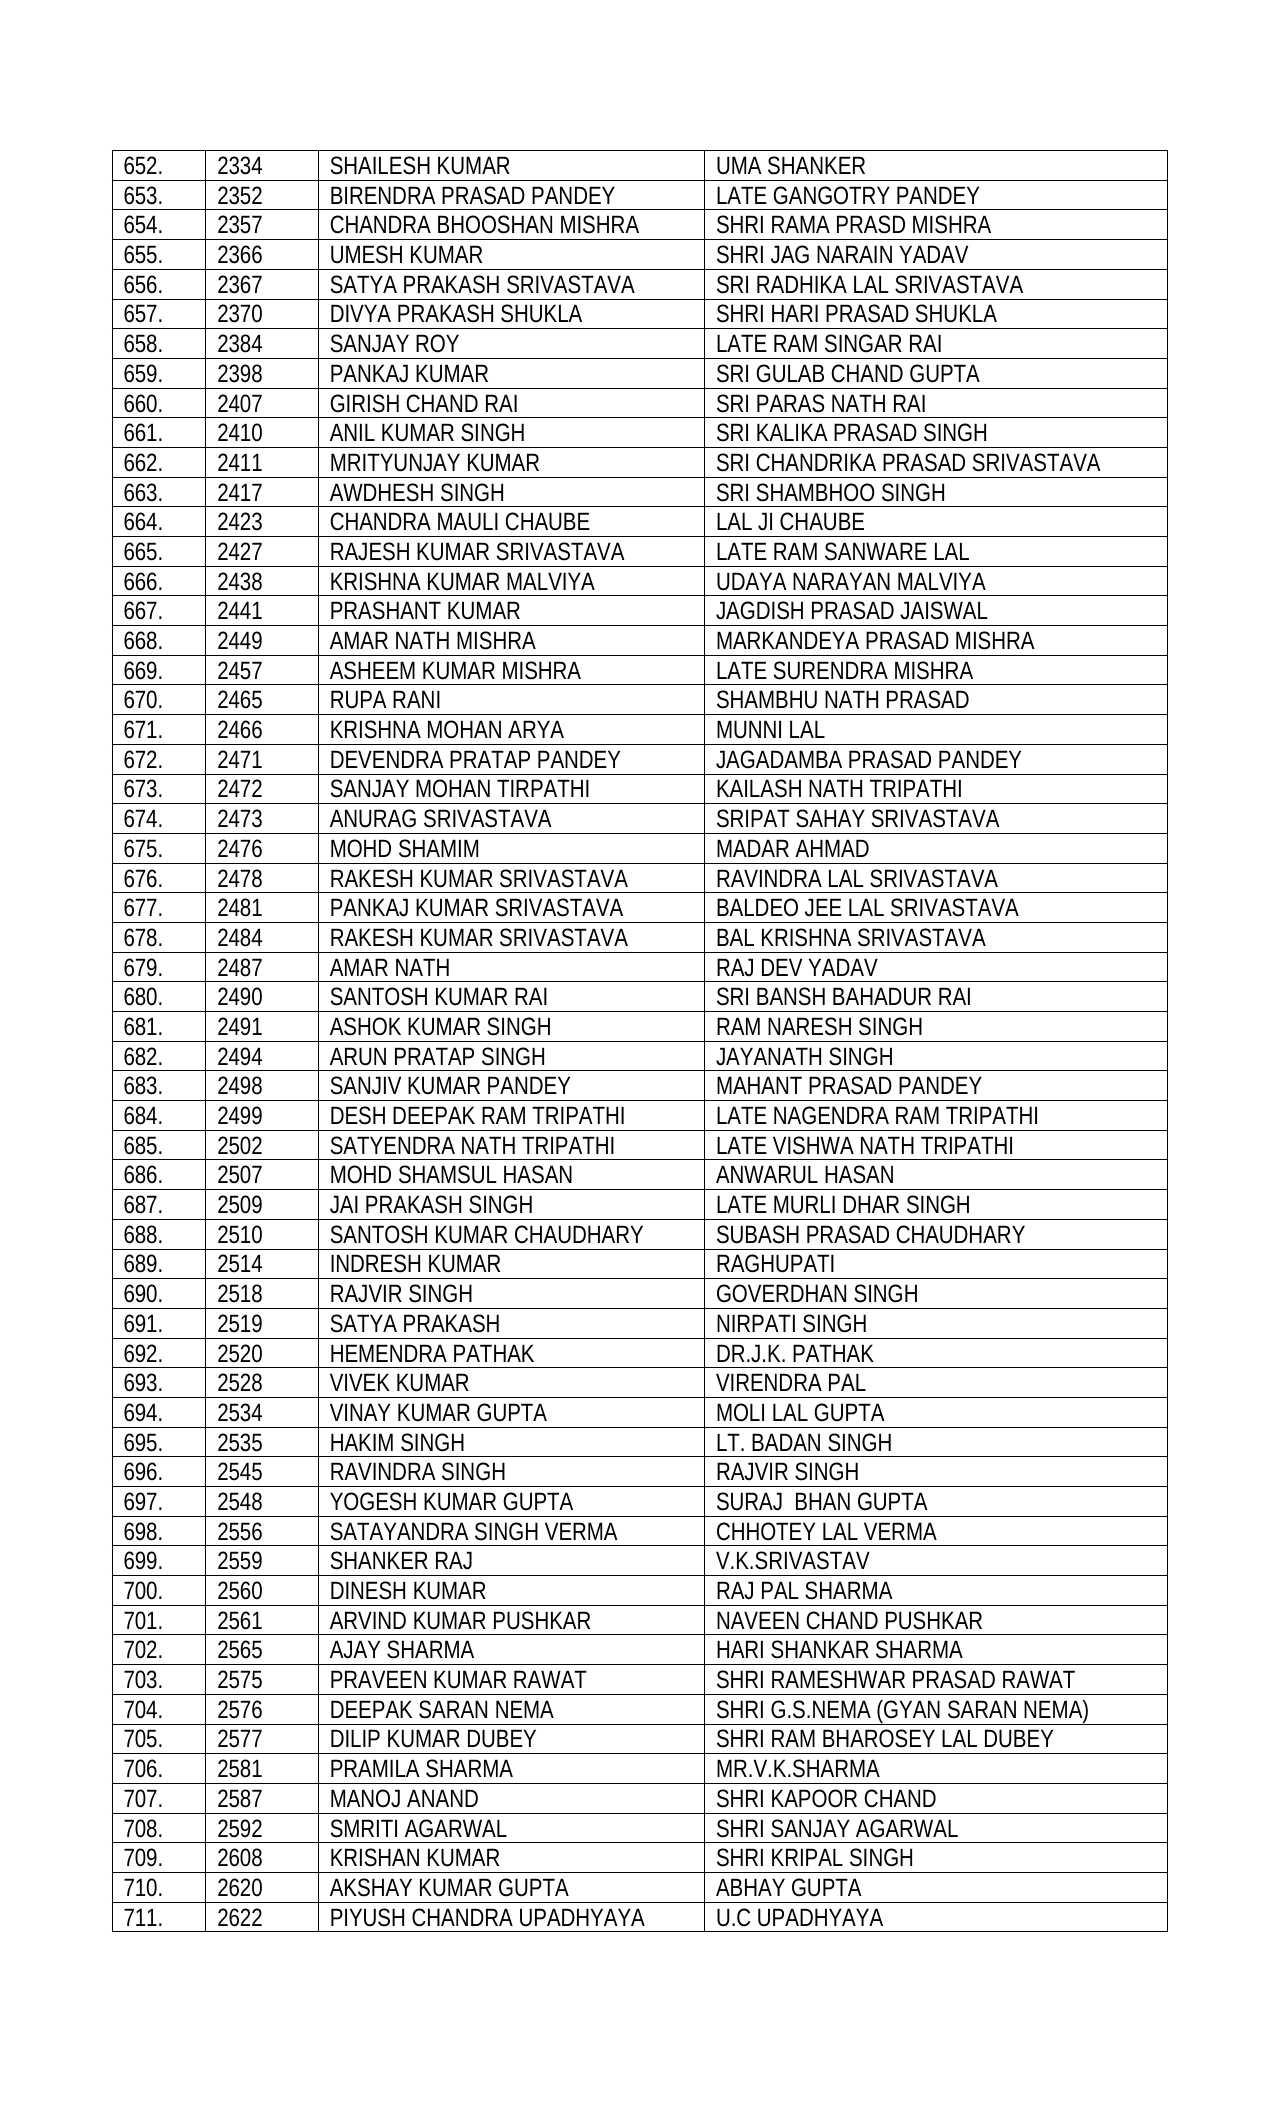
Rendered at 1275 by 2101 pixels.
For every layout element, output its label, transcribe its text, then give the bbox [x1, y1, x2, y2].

table_cell AJAY SHARMA [319, 1635, 704, 1664]
table_cell [113, 596, 205, 625]
table_cell [113, 834, 205, 862]
table_cell MAHANT PRASAD PANDEY [705, 1071, 1167, 1100]
table_cell HEMENDRA PATHAK [319, 1339, 704, 1367]
table_cell [113, 300, 205, 328]
table_cell 2352 [206, 181, 318, 209]
table_cell [113, 478, 205, 506]
table_cell 2334 [206, 151, 318, 180]
table_cell JAGDISH PRASAD JAISWAL [705, 596, 1167, 625]
table_cell [113, 1190, 205, 1219]
table_cell 2398 [206, 359, 318, 387]
table_cell NIRPATI SINGH [705, 1309, 1167, 1337]
table_cell [113, 1131, 205, 1159]
table_cell SATAYANDRA SINGH VERMA [319, 1517, 704, 1545]
table_cell 2509 [206, 1190, 318, 1219]
table_cell [113, 1012, 205, 1041]
table_cell RAVINDRA LAL SRIVASTAVA [705, 864, 1167, 892]
table_cell ASHOK KUMAR SINGH [319, 1012, 704, 1041]
table_cell ASHEEM KUMAR MISHRA [319, 656, 704, 684]
table_cell [113, 210, 205, 239]
table_cell RAGHUPATI [705, 1250, 1167, 1278]
table_cell VINAY KUMAR GUPTA [319, 1398, 704, 1427]
table_cell SANJIV KUMAR PANDEY [319, 1071, 704, 1100]
table_cell [113, 359, 205, 387]
table_cell SRI RADHIKA LAL SRIVASTAVA [705, 270, 1167, 298]
table_cell GIRISH CHAND RAI [319, 389, 704, 417]
table_cell DEVENDRA PRATAP PANDEY [319, 745, 704, 773]
table_cell SRI GULAB CHAND GUPTA [705, 359, 1167, 387]
table_cell PANKAJ KUMAR [319, 359, 704, 387]
table_cell 2417 [206, 478, 318, 506]
table_cell SHANKER RAJ [319, 1546, 704, 1575]
table_cell 2510 [206, 1220, 318, 1248]
table_cell 2622 [206, 1903, 318, 1931]
table_cell [113, 1517, 205, 1545]
table_cell 2535 [206, 1428, 318, 1456]
table_cell [113, 240, 205, 269]
table_cell [113, 1814, 205, 1842]
table_cell [113, 715, 205, 744]
table_cell SATYA PRAKASH [319, 1309, 704, 1337]
table_cell 2498 [206, 1071, 318, 1100]
table_cell [113, 1250, 205, 1278]
table_cell [113, 1695, 205, 1723]
table_cell AKSHAY KUMAR GUPTA [319, 1873, 704, 1902]
table_cell [113, 1339, 205, 1367]
table_cell [113, 567, 205, 595]
table_cell [113, 953, 205, 981]
table_cell NAVEEN CHAND PUSHKAR [705, 1606, 1167, 1634]
table_cell MANOJ ANAND [319, 1784, 704, 1812]
table_cell 2587 [206, 1784, 318, 1812]
table_cell LATE VISHWA NATH TRIPATHI [705, 1131, 1167, 1159]
table_cell 2577 [206, 1725, 318, 1753]
table_cell DILIP KUMAR DUBEY [319, 1725, 704, 1753]
table_cell DR.J.K. PATHAK [705, 1339, 1167, 1367]
table_cell [113, 1576, 205, 1605]
table_cell [113, 418, 205, 447]
table_cell SRI PARAS NATH RAI [705, 389, 1167, 417]
table_cell ARUN PRATAP SINGH [319, 1042, 704, 1070]
table_cell 2575 [206, 1665, 318, 1694]
table_cell 2465 [206, 685, 318, 714]
table_cell [113, 1487, 205, 1516]
table_cell 2449 [206, 626, 318, 655]
table_cell SHRI RAMESHWAR PRASAD RAWAT [705, 1665, 1167, 1694]
table_cell RUPA RANI [319, 685, 704, 714]
table_cell LATE SURENDRA MISHRA [705, 656, 1167, 684]
table_cell SMRITI AGARWAL [319, 1814, 704, 1842]
table_cell JAGADAMBA PRASAD PANDEY [705, 745, 1167, 773]
table_cell LT. BADAN SINGH [705, 1428, 1167, 1456]
table_cell 2490 [206, 982, 318, 1011]
table_cell 2484 [206, 923, 318, 952]
table_cell 2410 [206, 418, 318, 447]
table_cell SHRI JAG NARAIN YADAV [705, 240, 1167, 269]
table_cell SRI CHANDRIKA PRASAD SRIVASTAVA [705, 448, 1167, 477]
table_cell JAI PRAKASH SINGH [319, 1190, 704, 1219]
table_cell [113, 775, 205, 803]
table_cell 2491 [206, 1012, 318, 1041]
table_cell AMAR NATH [319, 953, 704, 981]
table_cell LATE RAM SINGAR RAI [705, 329, 1167, 358]
table_cell PIYUSH CHANDRA UPADHYAYA [319, 1903, 704, 1931]
table_cell LAL JI CHAUBE [705, 507, 1167, 536]
table_cell [113, 1546, 205, 1575]
table_cell MRITYUNJAY KUMAR [319, 448, 704, 477]
table_cell 2556 [206, 1517, 318, 1545]
table_cell 2457 [206, 656, 318, 684]
table_cell 2576 [206, 1695, 318, 1723]
table_cell V.K.SRIVASTAV [705, 1546, 1167, 1575]
table_cell 2466 [206, 715, 318, 744]
table_cell [113, 1725, 205, 1753]
table_cell 2370 [206, 300, 318, 328]
table_cell [113, 448, 205, 477]
table_cell SHRI RAM BHAROSEY LAL DUBEY [705, 1725, 1167, 1753]
table_cell [113, 804, 205, 833]
table_cell 2472 [206, 775, 318, 803]
table_cell GOVERDHAN SINGH [705, 1279, 1167, 1308]
table_cell [113, 1309, 205, 1337]
table_cell ARVIND KUMAR PUSHKAR [319, 1606, 704, 1634]
table_cell RAKESH KUMAR SRIVASTAVA [319, 923, 704, 952]
table_cell SRI SHAMBHOO SINGH [705, 478, 1167, 506]
table_cell CHHOTEY LAL VERMA [705, 1517, 1167, 1545]
table_cell LATE GANGOTRY PANDEY [705, 181, 1167, 209]
table_cell ABHAY GUPTA [705, 1873, 1167, 1902]
table_cell MUNNI LAL [705, 715, 1167, 744]
table_cell [113, 864, 205, 892]
table_cell [113, 1101, 205, 1130]
table_cell U.C UPADHYAYA [705, 1903, 1167, 1931]
table_cell [113, 329, 205, 358]
table_cell 2559 [206, 1546, 318, 1575]
table_cell SURAJ BHAN GUPTA [705, 1487, 1167, 1516]
table_cell [113, 745, 205, 773]
table_cell 2592 [206, 1814, 318, 1842]
table_cell 2534 [206, 1398, 318, 1427]
table_cell 2494 [206, 1042, 318, 1070]
table_cell [113, 982, 205, 1011]
table_cell 2507 [206, 1160, 318, 1189]
table_cell PRAMILA SHARMA [319, 1754, 704, 1783]
table_cell BAL KRISHNA SRIVASTAVA [705, 923, 1167, 952]
table_cell [113, 1071, 205, 1100]
table_cell 2499 [206, 1101, 318, 1130]
table_cell [113, 1873, 205, 1902]
table_cell SRIPAT SAHAY SRIVASTAVA [705, 804, 1167, 833]
table_cell 2366 [206, 240, 318, 269]
table_cell 2502 [206, 1131, 318, 1159]
table_cell SHAILESH KUMAR [319, 151, 704, 180]
table_cell 2608 [206, 1843, 318, 1872]
table_cell 2471 [206, 745, 318, 773]
table_cell 2478 [206, 864, 318, 892]
table_cell RAJVIR SINGH [705, 1457, 1167, 1486]
table_cell 2441 [206, 596, 318, 625]
table_cell SANTOSH KUMAR RAI [319, 982, 704, 1011]
table_cell KAILASH NATH TRIPATHI [705, 775, 1167, 803]
table_cell 2565 [206, 1635, 318, 1664]
table_cell [113, 923, 205, 952]
table_cell 2367 [206, 270, 318, 298]
table_cell BIRENDRA PRASAD PANDEY [319, 181, 704, 209]
table_cell 2514 [206, 1250, 318, 1278]
table_cell 2473 [206, 804, 318, 833]
table_cell DINESH KUMAR [319, 1576, 704, 1605]
table_cell UMESH KUMAR [319, 240, 704, 269]
table_cell MARKANDEYA PRASAD MISHRA [705, 626, 1167, 655]
table_cell SRI BANSH BAHADUR RAI [705, 982, 1167, 1011]
table_cell LATE NAGENDRA RAM TRIPATHI [705, 1101, 1167, 1130]
table_cell CHANDRA MAULI CHAUBE [319, 507, 704, 536]
table_cell [113, 1398, 205, 1427]
table_cell KRISHNA MOHAN ARYA [319, 715, 704, 744]
table_cell [113, 1635, 205, 1664]
table_cell MR.V.K.SHARMA [705, 1754, 1167, 1783]
table_cell AMAR NATH MISHRA [319, 626, 704, 655]
table_cell ANIL KUMAR SINGH [319, 418, 704, 447]
table_cell [113, 1428, 205, 1456]
table_cell RAJESH KUMAR SRIVASTAVA [319, 537, 704, 566]
table_cell SANJAY ROY [319, 329, 704, 358]
table_cell PRASHANT KUMAR [319, 596, 704, 625]
table_cell KRISHAN KUMAR [319, 1843, 704, 1872]
table_cell [113, 181, 205, 209]
table_cell RAJVIR SINGH [319, 1279, 704, 1308]
table_cell [113, 1903, 205, 1931]
table_cell LATE MURLI DHAR SINGH [705, 1190, 1167, 1219]
table_cell [113, 537, 205, 566]
table_cell 2481 [206, 893, 318, 922]
table_cell SHRI RAMA PRASD MISHRA [705, 210, 1167, 239]
table_cell [113, 1784, 205, 1812]
table_cell CHANDRA BHOOSHAN MISHRA [319, 210, 704, 239]
table_cell MOHD SHAMIM [319, 834, 704, 862]
table_cell VIVEK KUMAR [319, 1368, 704, 1397]
table_cell [113, 270, 205, 298]
table_cell MADAR AHMAD [705, 834, 1167, 862]
table_cell UDAYA NARAYAN MALVIYA [705, 567, 1167, 595]
table_cell LATE RAM SANWARE LAL [705, 537, 1167, 566]
table_cell SANJAY MOHAN TIRPATHI [319, 775, 704, 803]
table_cell [113, 1754, 205, 1783]
table_cell JAYANATH SINGH [705, 1042, 1167, 1070]
table_cell BALDEO JEE LAL SRIVASTAVA [705, 893, 1167, 922]
table_cell SATYA PRAKASH SRIVASTAVA [319, 270, 704, 298]
table_cell 2548 [206, 1487, 318, 1516]
table_cell DEEPAK SARAN NEMA [319, 1695, 704, 1723]
table_cell SRI KALIKA PRASAD SINGH [705, 418, 1167, 447]
table_cell 2438 [206, 567, 318, 595]
table_cell UMA SHANKER [705, 151, 1167, 180]
table_cell [113, 1368, 205, 1397]
table_cell [113, 151, 205, 180]
table_cell 2384 [206, 329, 318, 358]
table_cell 2476 [206, 834, 318, 862]
table_cell KRISHNA KUMAR MALVIYA [319, 567, 704, 595]
table_cell [113, 1843, 205, 1872]
table_cell MOHD SHAMSUL HASAN [319, 1160, 704, 1189]
table_cell 2561 [206, 1606, 318, 1634]
table_cell SHAMBHU NATH PRASAD [705, 685, 1167, 714]
table_cell SHRI SANJAY AGARWAL [705, 1814, 1167, 1842]
table_cell [113, 1665, 205, 1694]
table_cell 2487 [206, 953, 318, 981]
table_cell 2407 [206, 389, 318, 417]
table_cell DESH DEEPAK RAM TRIPATHI [319, 1101, 704, 1130]
table_cell SHRI KAPOOR CHAND [705, 1784, 1167, 1812]
table_cell 2528 [206, 1368, 318, 1397]
table_cell YOGESH KUMAR GUPTA [319, 1487, 704, 1516]
table_cell [113, 389, 205, 417]
table_cell [113, 1042, 205, 1070]
table_cell 2620 [206, 1873, 318, 1902]
table_cell [113, 507, 205, 536]
table_cell PANKAJ KUMAR SRIVASTAVA [319, 893, 704, 922]
table_cell 2545 [206, 1457, 318, 1486]
table_cell 2560 [206, 1576, 318, 1605]
table_cell SANTOSH KUMAR CHAUDHARY [319, 1220, 704, 1248]
table_cell HARI SHANKAR SHARMA [705, 1635, 1167, 1664]
table_cell [113, 656, 205, 684]
table_cell AWDHESH SINGH [319, 478, 704, 506]
table_cell 2357 [206, 210, 318, 239]
table_cell RAJ DEV YADAV [705, 953, 1167, 981]
table_cell 2519 [206, 1309, 318, 1337]
table_cell SHRI G.S.NEMA (GYAN SARAN NEMA) [705, 1695, 1167, 1723]
table_cell RAM NARESH SINGH [705, 1012, 1167, 1041]
table_cell HAKIM SINGH [319, 1428, 704, 1456]
table_cell MOLI LAL GUPTA [705, 1398, 1167, 1427]
table_cell SHRI HARI PRASAD SHUKLA [705, 300, 1167, 328]
table_cell 2520 [206, 1339, 318, 1367]
table_cell [113, 1606, 205, 1634]
table_cell [113, 626, 205, 655]
table_cell RAJ PAL SHARMA [705, 1576, 1167, 1605]
table_cell SUBASH PRASAD CHAUDHARY [705, 1220, 1167, 1248]
table_cell [113, 893, 205, 922]
table_cell INDRESH KUMAR [319, 1250, 704, 1278]
table_cell VIRENDRA PAL [705, 1368, 1167, 1397]
table_cell ANURAG SRIVASTAVA [319, 804, 704, 833]
table_cell RAKESH KUMAR SRIVASTAVA [319, 864, 704, 892]
table_cell DIVYA PRAKASH SHUKLA [319, 300, 704, 328]
table_cell ANWARUL HASAN [705, 1160, 1167, 1189]
table_cell [113, 1279, 205, 1308]
table_cell 2427 [206, 537, 318, 566]
table_cell 2581 [206, 1754, 318, 1783]
table_cell [113, 1160, 205, 1189]
table_cell [113, 1220, 205, 1248]
table_cell [113, 685, 205, 714]
table_cell SHRI KRIPAL SINGH [705, 1843, 1167, 1872]
table_cell PRAVEEN KUMAR RAWAT [319, 1665, 704, 1694]
table_cell 2423 [206, 507, 318, 536]
table_cell SATYENDRA NATH TRIPATHI [319, 1131, 704, 1159]
table_cell 2411 [206, 448, 318, 477]
table_cell RAVINDRA SINGH [319, 1457, 704, 1486]
table_cell 2518 [206, 1279, 318, 1308]
table_cell [113, 1457, 205, 1486]
